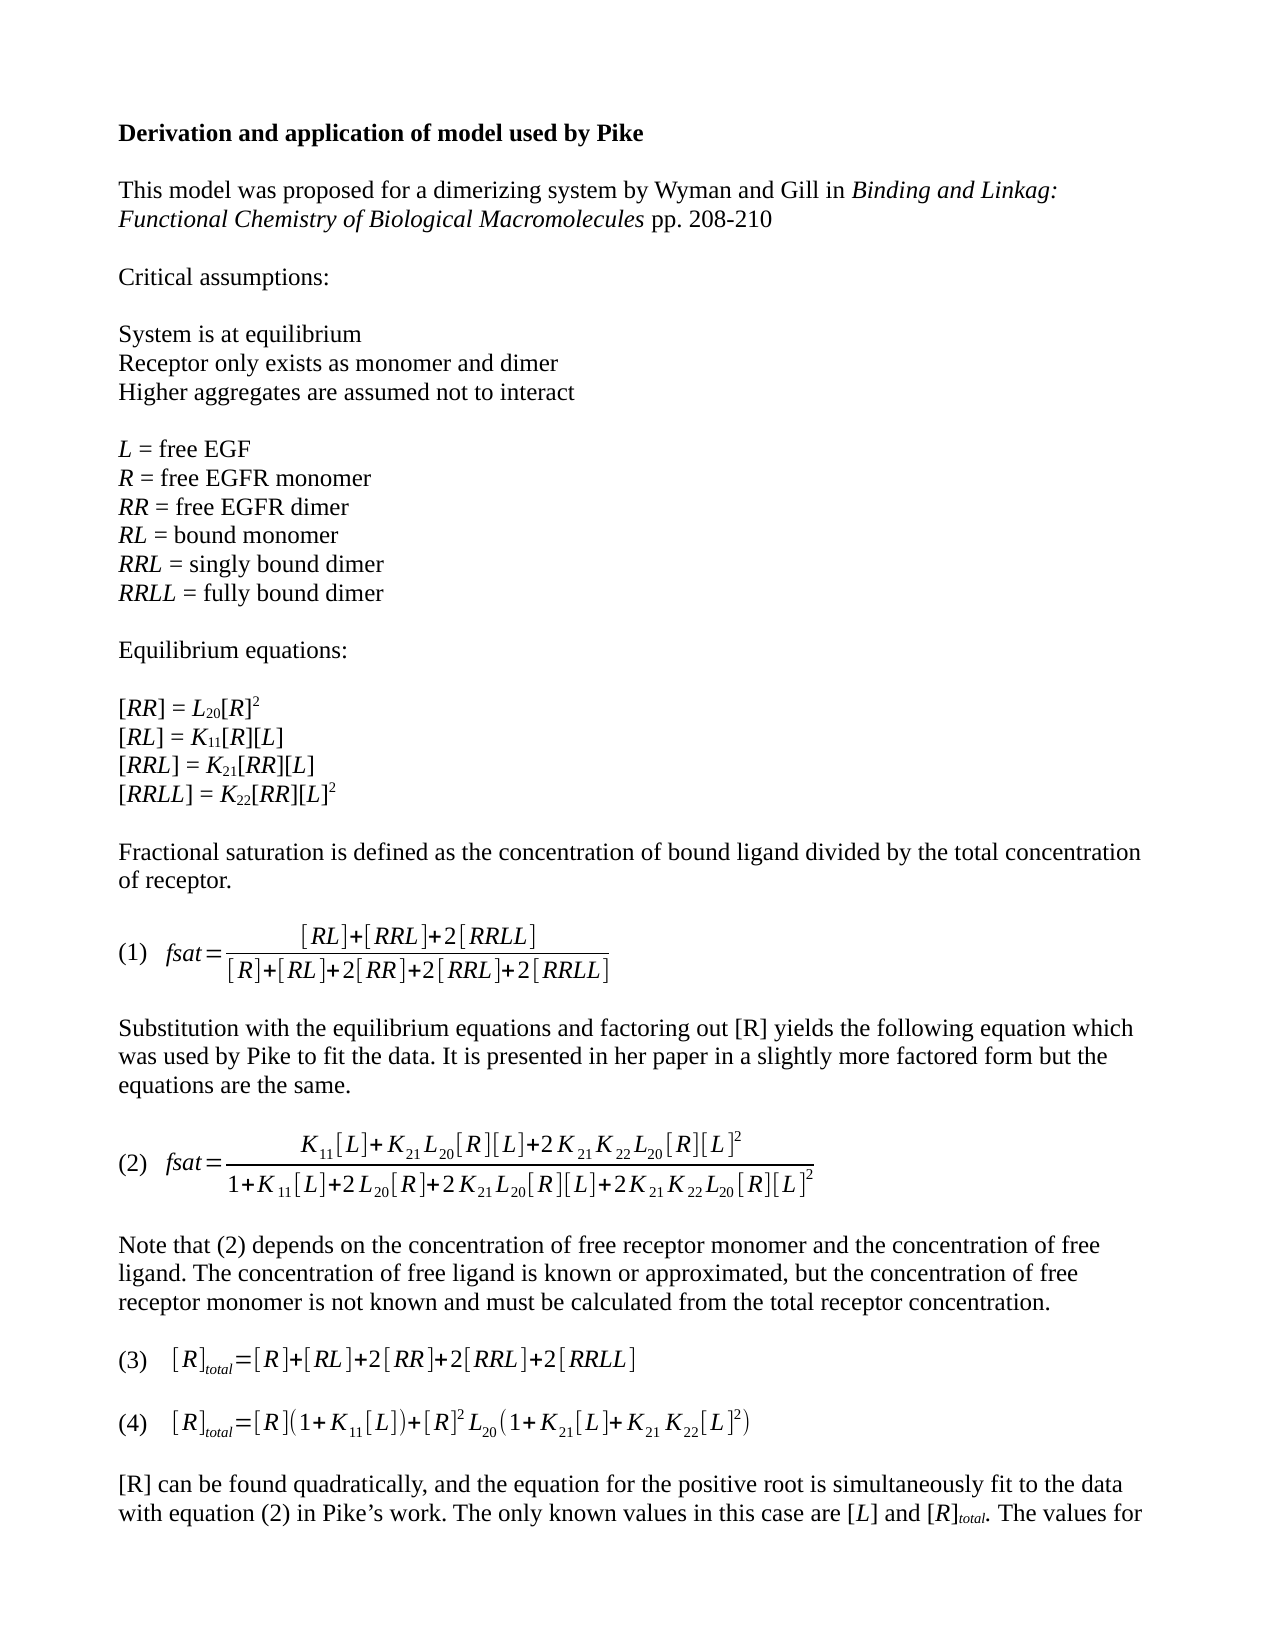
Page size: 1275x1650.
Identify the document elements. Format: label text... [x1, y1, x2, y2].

text Higher aggregates are assumed not to interact [118, 377, 1157, 406]
text Note that (2) depends on the concentration of free receptor monomer and the concentration of free ligand. The concentration of free ligand is known or approximated, but the concentration of free receptor monomer is not known and must be calculated from the total receptor concentration. [118, 1230, 1157, 1316]
text (3) [118, 1345, 1157, 1377]
text [RL] = K11[R][L] [118, 722, 1157, 751]
text [RRL] = K21[RR][L] [118, 751, 1157, 779]
text R = free EGFR monomer [118, 463, 1157, 492]
text Equilibrium equations: [118, 636, 1157, 664]
text RR = free EGFR dimer [118, 492, 1157, 521]
text (2) [118, 1128, 1157, 1201]
text Fractional saturation is defined as the concentration of bound ligand divided by the total concentration of receptor. [118, 837, 1157, 894]
text RRLL = fully bound dimer [118, 578, 1157, 607]
text Derivation and application of model used by Pike [118, 118, 1157, 147]
text (1) [118, 923, 1157, 984]
text This model was proposed for a dimerizing system by Wyman and Gill in Binding and Linkag: Functional Chemistry of Biological Macromolecules pp. 208-210 [118, 176, 1157, 233]
text [R] can be found quadratically, and the equation for the positive root is simultaneously fit to the data with equation (2) in Pike’s work. The only known values in this case are [L] and [R]total. The values for [118, 1469, 1157, 1527]
text L = free EGF [118, 434, 1157, 463]
text Critical assumptions: [118, 262, 1157, 291]
text [RR] = L20[R]2 [118, 693, 1157, 722]
text (4) [118, 1406, 1157, 1441]
text Substitution with the equilibrium equations and factoring out [R] yields the following equation which was used by Pike to fit the data. It is presented in her paper in a slightly more factored form but the equations are the same. [118, 1013, 1157, 1099]
text System is at equilibrium [118, 319, 1157, 348]
text RRL = singly bound dimer [118, 549, 1157, 578]
text [RRLL] = K22[RR][L]2 [118, 779, 1157, 808]
text Receptor only exists as monomer and dimer [118, 348, 1157, 377]
text RL = bound monomer [118, 521, 1157, 549]
